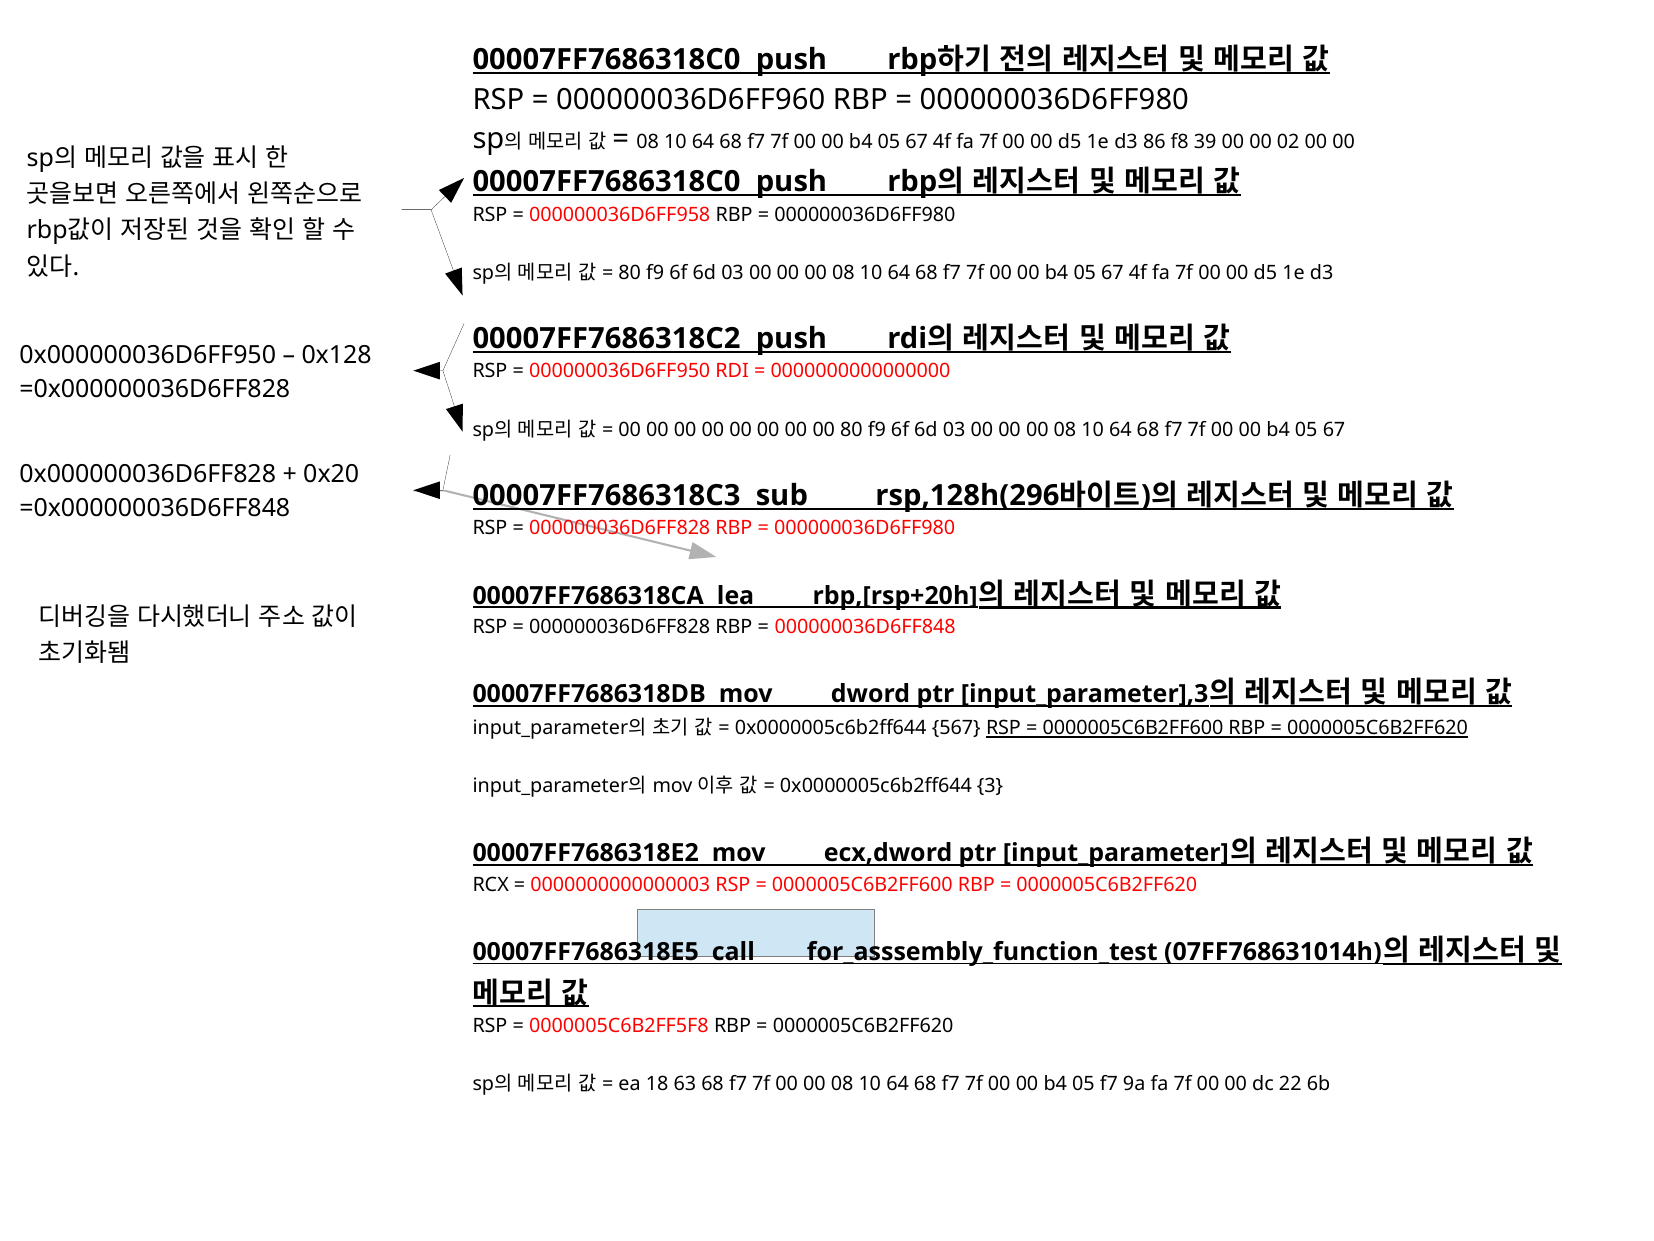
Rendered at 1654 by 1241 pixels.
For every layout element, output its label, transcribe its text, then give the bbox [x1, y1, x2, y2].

text_box 0x000000036D6FF950 – 0x128 =0x000000036D6FF828 [4, 329, 414, 402]
text_box 0x000000036D6FF828 + 0x20 =0x000000036D6FF848 [4, 448, 414, 522]
text_box sp의 메모리 값을 표시 한 곳을보면 오른쪽에서 왼쪽순으로 rbp값이 저장된 것을 확인 할 수 있다. [11, 129, 402, 260]
list 00007FF7686318C0 push rbp하기 전의 레지스터 및 메모리 값 RSP = 000000036D6FF960 RBP = 000000036D6FF980 sp의 메모리 값 = 08 10 64 68 f7 7f 00 00 b4 05 67 4f fa 7f 00 00 d5 1e d3 86 f8 39 00 00 02 00 00 00007FF7686318C0 push rbp의 레지스터 및 메모리 값 RSP = 000000036D6FF958 RBP = 000000036D6FF980 sp의 메모리 값 = 80 f9 6f 6d 03 00 00 00 08 10 64 68 f7 7f 00 00 b4 05 67 4f fa 7f 00 00 d5 1e d3 00007FF7686318C2 push rdi의 레지스터 및 메모리 값 RSP = 000000036D6FF950 RDI = 0000000000000000 sp의 메모리 값 = 00 00 00 00 00 00 00 00 80 f9 6f 6d 03 00 00 00 08 10 64 68 f7 7f 00 00 b4 05 67 00007FF7686318C3 sub rsp,128h(296바이트)의 레지스터 및 메모리 값 RSP = 000000036D6FF828 RBP = 000000036D6FF980 00007FF7686318CA lea rbp,[rsp+20h]의 레지스터 및 메모리 값 RSP = 000000036D6FF828 RBP = 000000036D6FF848 00007FF7686318DB mov dword ptr [input_parameter],3의 레지스터 및 메모리 값 input_parameter의 초기 값 = 0x0000005c6b2ff644 {567} RSP = 0000005C6B2FF600 RBP = 0000005C6B2FF620 input_parameter의 mov 이후 값 = 0x0000005c6b2ff644 {3} 00007FF7686318E2 mov ecx,dword ptr [input_parameter]의 레지스터 및 메모리 값 RCX = 0000000000000003 RSP = 0000005C6B2FF600 RBP = 0000005C6B2FF620 00007FF7686318E5 call for_asssembly_function_test (07FF768631014h)의 레지스터 및 메모리 값 RSP = 0000005C6B2FF5F8 RBP = 0000005C6B2FF620 sp의 메모리 값 = ea 18 63 68 f7 7f 00 00 08 10 64 68 f7 7f 00 00 b4 05 f7 9a fa 7f 00 00 dc 22 6b [472, 35, 1619, 1217]
text_box 디버깅을 다시했더니 주소 값이 초기화됌 [23, 589, 414, 662]
